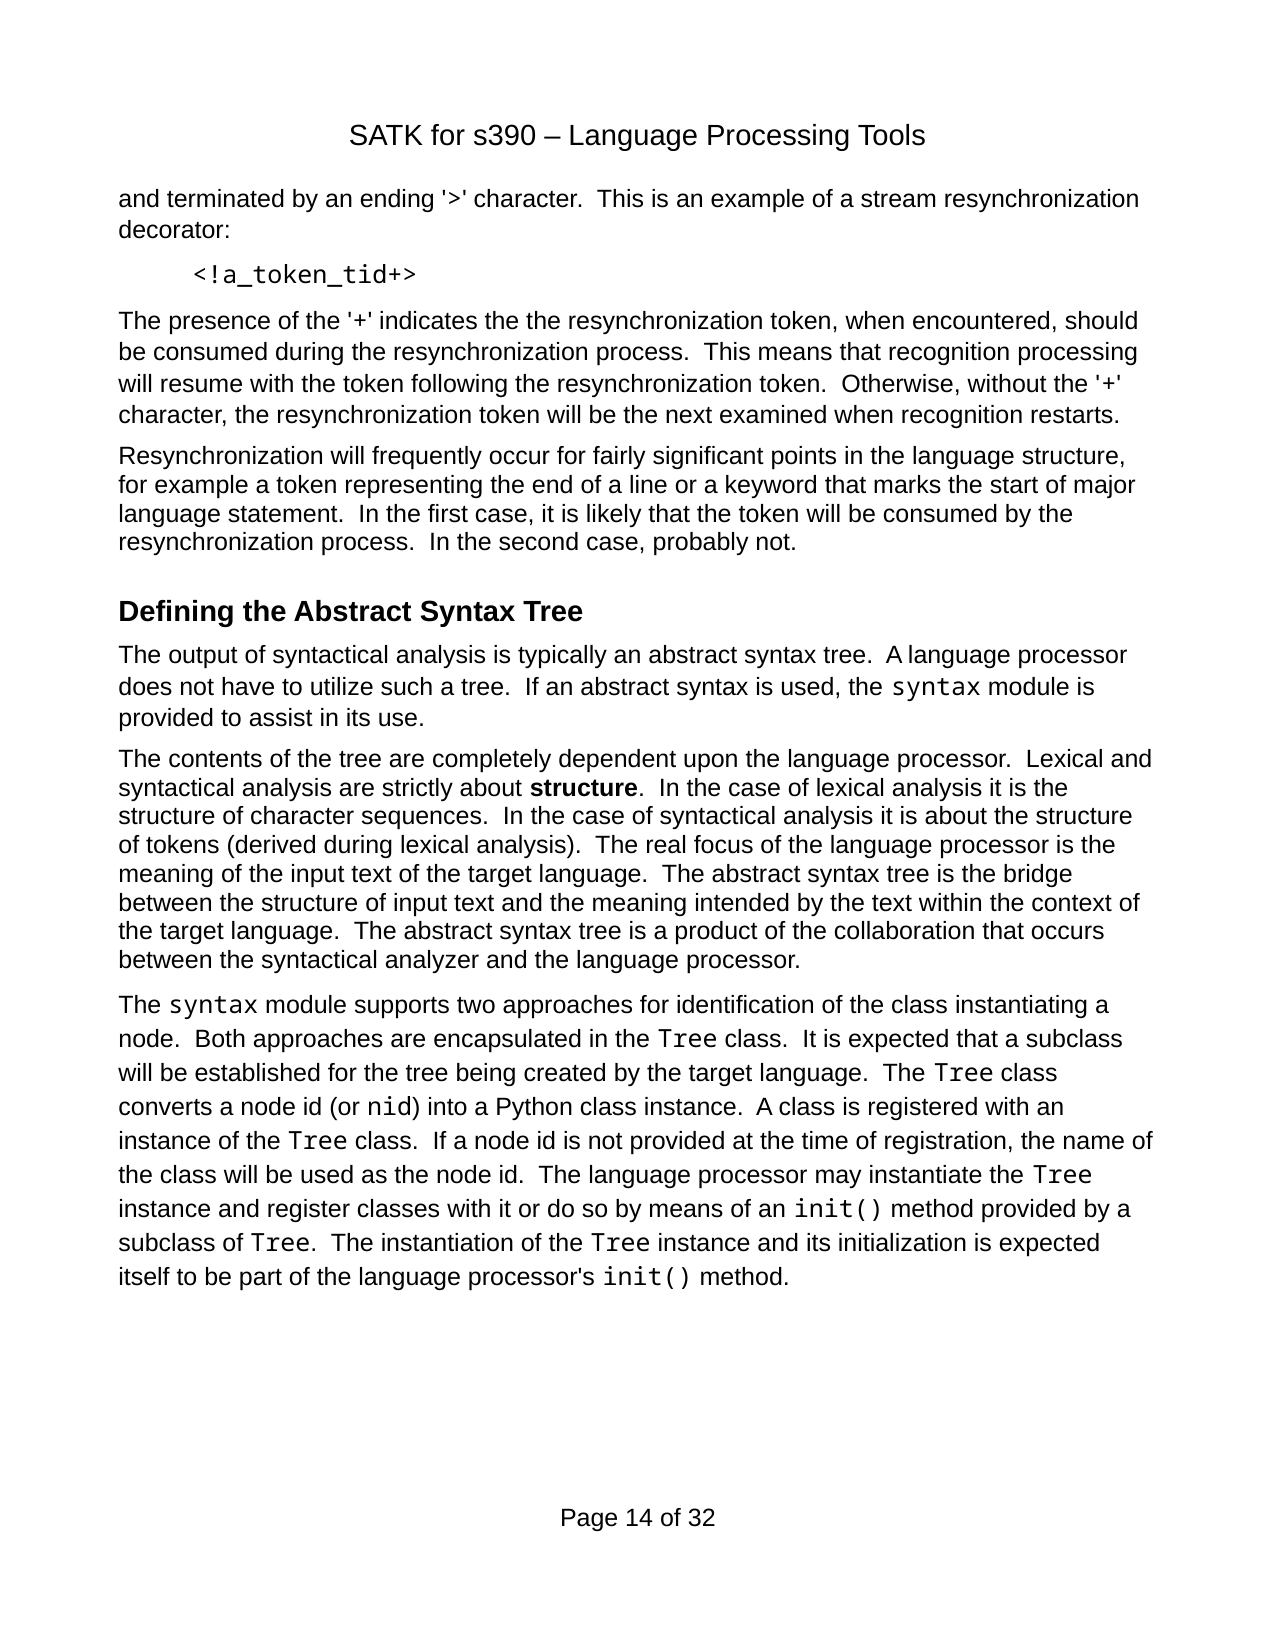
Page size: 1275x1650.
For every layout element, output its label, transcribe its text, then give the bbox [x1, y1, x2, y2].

text Resynchronization will frequently occur for fairly significant points in the language structure, for example a token representing the end of a line or a keyword that marks the start of major language statement. In the first case, it is likely that the token will be consumed by the resynchronization process. In the second case, probably not. [118, 441, 1157, 556]
text The presence of the '+' indicates the the resynchronization token, when encountered, should be consumed during the resynchronization process. This means that recognition processing will resume with the token following the resynchronization token. Otherwise, without the '+' character, the resynchronization token will be the next examined when recognition restarts. [118, 303, 1157, 429]
subtitle Defining the Abstract Syntax Tree [118, 594, 1157, 627]
text and terminated by an ending '>' character. This is an example of a stream resynchronization decorator: [118, 181, 1157, 244]
text The syntax module supports two approaches for identification of the class instantiating a node. Both approaches are encapsulated in the Tree class. It is expected that a subclass will be established for the tree being created by the target language. The Tree class converts a node id (or nid) into a Python class instance. A class is registered with an instance of the Tree class. If a node id is not provided at the time of registration, the name of the class will be used as the node id. The language processor may instantiate the Tree instance and register classes with it or do so by means of an init() method provided by a subclass of Tree. The instantiation of the Tree instance and its initialization is expected itself to be part of the language processor's init() method. [118, 986, 1157, 1293]
text <!a_token_tid+> [192, 256, 1157, 291]
text The contents of the tree are completely dependent upon the language processor. Lexical and syntactical analysis are strictly about structure. In the case of lexical analysis it is the structure of character sequences. In the case of syntactical analysis it is about the structure of tokens (derived during lexical analysis). The real focus of the language processor is the meaning of the input text of the target language. The abstract syntax tree is the bridge between the structure of input text and the meaning intended by the text within the context of the target language. The abstract syntax tree is a product of the collaboration that occurs between the syntactical analyzer and the language processor. [118, 744, 1157, 974]
text The output of syntactical analysis is typically an abstract syntax tree. A language processor does not have to utilize such a tree. If an abstract syntax is used, the syntax module is provided to assist in its use. [118, 640, 1157, 731]
